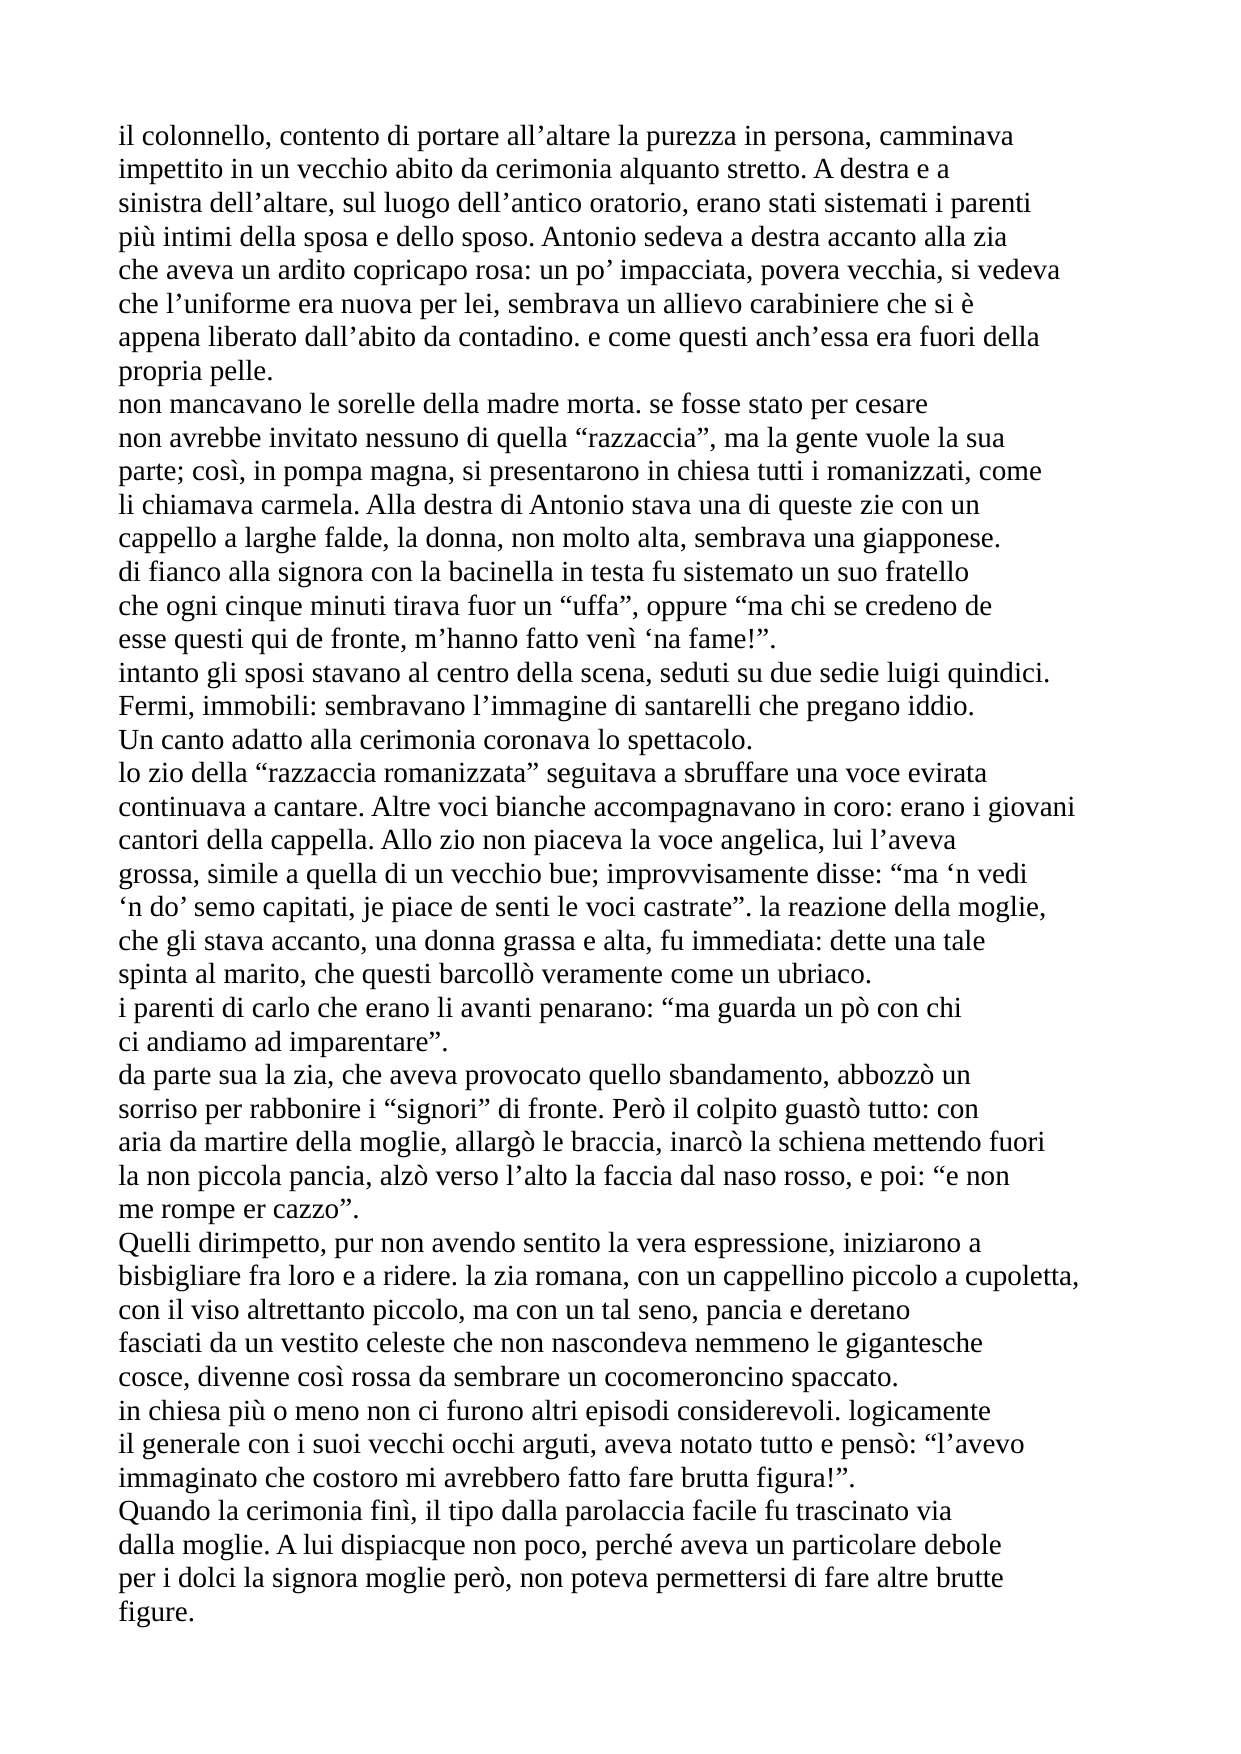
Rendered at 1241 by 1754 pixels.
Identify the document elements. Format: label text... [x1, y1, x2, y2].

text bisbigliare fra loro e a ridere. la zia romana, con un cappellino piccolo a cupoletta, [118, 1258, 1122, 1292]
text cosce, divenne così rossa da sembrare un cocomeroncino spaccato. [118, 1359, 1122, 1393]
text che gli stava accanto, una donna grassa e alta, fu immediata: dette una tale [118, 923, 1122, 957]
text aria da martire della moglie, allargò le braccia, inarcò la schiena mettendo fuori [118, 1124, 1122, 1158]
text cappello a larghe falde, la donna, non molto alta, sembrava una giapponese. [118, 521, 1122, 554]
text ci andiamo ad imparentare”. [118, 1024, 1122, 1057]
text Quando la cerimonia finì, il tipo dalla parolaccia facile fu trascinato via [118, 1493, 1122, 1527]
text Quelli dirimpetto, pur non avendo sentito la vera espressione, iniziarono a [118, 1225, 1122, 1258]
text il generale con i suoi vecchi occhi arguti, aveva notato tutto e pensò: “l’avevo [118, 1426, 1122, 1460]
text Fermi, immobili: sembravano l’immagine di santarelli che pregano iddio. [118, 688, 1122, 722]
text intanto gli sposi stavano al centro della scena, seduti su due sedie luigi quindici. [118, 655, 1122, 688]
text la non piccola pancia, alzò verso l’alto la faccia dal naso rosso, e poi: “e non [118, 1158, 1122, 1191]
text parte; così, in pompa magna, si presentarono in chiesa tutti i romanizzati, come [118, 453, 1122, 487]
text me rompe er cazzo”. [118, 1191, 1122, 1225]
text dalla moglie. A lui dispiacque non poco, perché aveva un particolare debole [118, 1527, 1122, 1560]
text più intimi della sposa e dello sposo. Antonio sedeva a destra accanto alla zia [118, 219, 1122, 252]
text Un canto adatto alla cerimonia coronava lo spettacolo. [118, 722, 1122, 755]
text li chiamava carmela. Alla destra di Antonio stava una di queste zie con un [118, 487, 1122, 521]
text fasciati da un vestito celeste che non nascondeva nemmeno le gigantesche [118, 1326, 1122, 1359]
text sorriso per rabbonire i “signori” di fronte. Però il colpito guastò tutto: con [118, 1091, 1122, 1124]
text lo zio della “razzaccia romanizzata” seguitava a sbruffare una voce evirata [118, 755, 1122, 789]
text immaginato che costoro mi avrebbero fatto fare brutta figura!”. [118, 1460, 1122, 1493]
text il colonnello, contento di portare all’altare la purezza in persona, camminava [118, 118, 1122, 152]
text impettito in un vecchio abito da cerimonia alquanto stretto. A destra e a [118, 152, 1122, 185]
text che ogni cinque minuti tirava fuor un “uffa”, oppure “ma chi se credeno de [118, 588, 1122, 621]
text di fianco alla signora con la bacinella in testa fu sistemato un suo fratello [118, 554, 1122, 588]
text appena liberato dall’abito da contadino. e come questi anch’essa era fuori della [118, 319, 1122, 353]
text da parte sua la zia, che aveva provocato quello sbandamento, abbozzò un [118, 1057, 1122, 1091]
text spinta al marito, che questi barcollò veramente come un ubriaco. [118, 957, 1122, 990]
text propria pelle. [118, 353, 1122, 386]
text per i dolci la signora moglie però, non poteva permettersi di fare altre brutte [118, 1560, 1122, 1594]
text in chiesa più o meno non ci furono altri episodi considerevoli. logicamente [118, 1393, 1122, 1426]
text che l’uniforme era nuova per lei, sembrava un allievo carabiniere che si è [118, 286, 1122, 319]
text ‘n do’ semo capitati, je piace de senti le voci castrate”. la reazione della moglie, [118, 889, 1122, 923]
text esse questi qui de fronte, m’hanno fatto venì ‘na fame!”. [118, 621, 1122, 655]
text sinistra dell’altare, sul luogo dell’antico oratorio, erano stati sistemati i parenti [118, 185, 1122, 219]
text che aveva un ardito copricapo rosa: un po’ impacciata, povera vecchia, si vedeva [118, 252, 1122, 286]
text grossa, simile a quella di un vecchio bue; improvvisamente disse: “ma ‘n vedi [118, 856, 1122, 889]
text figure. [118, 1594, 1122, 1627]
text non mancavano le sorelle della madre morta. se fosse stato per cesare [118, 386, 1122, 420]
text i parenti di carlo che erano li avanti penarano: “ma guarda un pò con chi [118, 990, 1122, 1024]
text cantori della cappella. Allo zio non piaceva la voce angelica, lui l’aveva [118, 822, 1122, 856]
text con il viso altrettanto piccolo, ma con un tal seno, pancia e deretano [118, 1292, 1122, 1326]
text continuava a cantare. Altre voci bianche accompagnavano in coro: erano i giovani [118, 789, 1122, 822]
text non avrebbe invitato nessuno di quella “razzaccia”, ma la gente vuole la sua [118, 420, 1122, 453]
